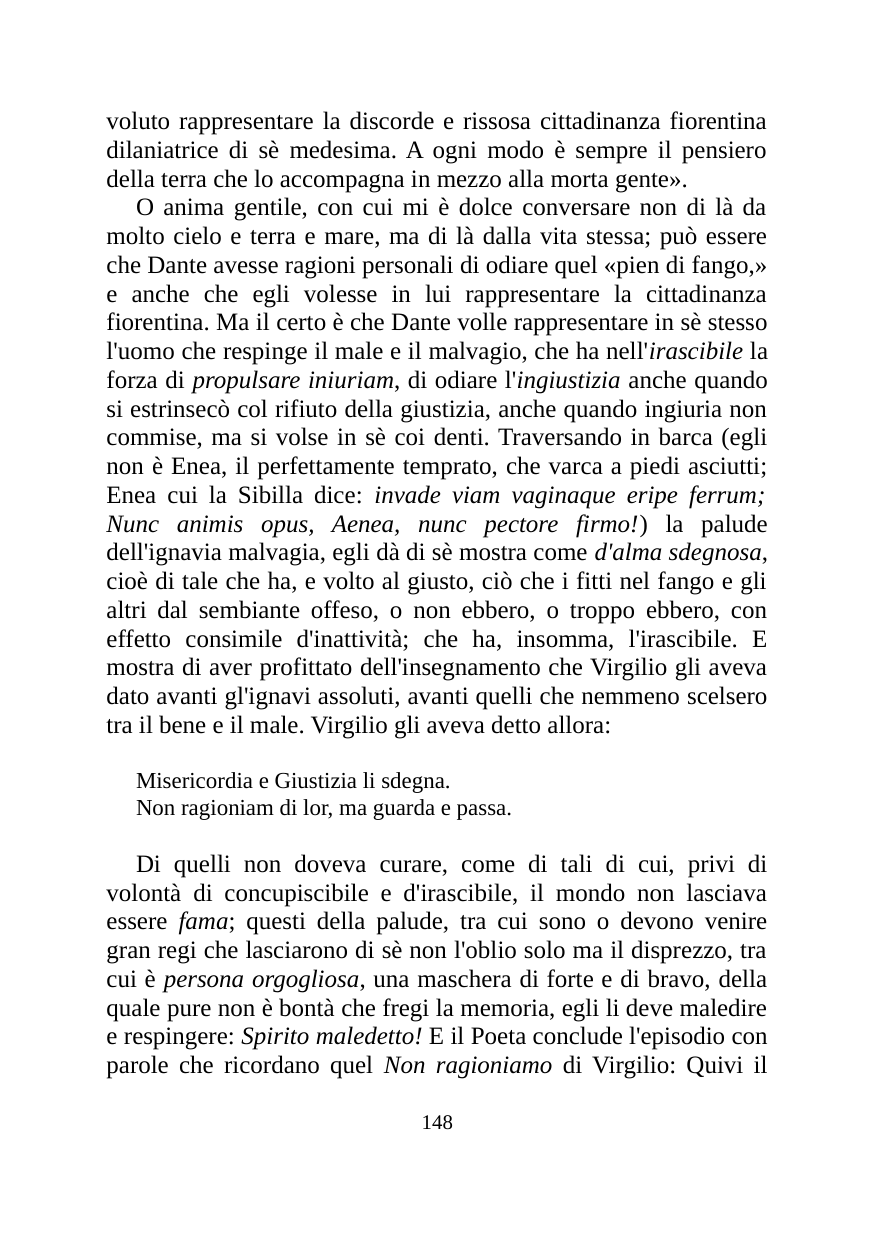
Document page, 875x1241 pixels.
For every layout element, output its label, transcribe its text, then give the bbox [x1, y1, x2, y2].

text Di quelli non doveva curare, come di tali di cui, privi di volontà di concupiscibile e d'irascibile, il mondo non lasciava essere fama; questi della palude, tra cui sono o devono venire gran regi che lasciarono di sè non l'oblio solo ma il disprezzo, tra cui è persona orgogliosa, una maschera di forte e di bravo, della quale pure non è bontà che fregi la memoria, egli li deve maledire e respingere: Spirito maledetto! E il Poeta conclude l'episodio con parole che ricordano quel Non ragioniamo di Virgilio: Quivi il [106, 849, 768, 1079]
text Misericordia e Giustizia li sdegna. [106, 767, 768, 794]
text Non ragioniam di lor, ma guarda e passa. [106, 794, 768, 820]
text voluto rappresentare la discorde e rissosa cittadinanza fiorentina dilaniatrice di sè medesima. A ogni modo è sempre il pensiero della terra che lo accompagna in mezzo alla morta gente». [106, 106, 768, 192]
text O anima gentile, con cui mi è dolce conversare non di là da molto cielo e terra e mare, ma di là dalla vita stessa; può essere che Dante avesse ragioni personali di odiare quel «pien di fango,» e anche che egli volesse in lui rappresentare la cittadinanza fiorentina. Ma il certo è che Dante volle rappresentare in sè stesso l'uomo che respinge il male e il malvagio, che ha nell'irascibile la forza di propulsare iniuriam, di odiare l'ingiustizia anche quando si estrinsecò col rifiuto della giustizia, anche quando ingiuria non commise, ma si volse in sè coi denti. Traversando in barca (egli non è Enea, il perfettamente temprato, che varca a piedi asciutti; Enea cui la Sibilla dice: invade viam vaginaque eripe ferrum; Nunc animis opus, Aenea, nunc pectore firmo!) la palude dell'ignavia malvagia, egli dà di sè mostra come d'alma sdegnosa, cioè di tale che ha, e volto al giusto, ciò che i fitti nel fango e gli altri dal sembiante offeso, o non ebbero, o troppo ebbero, con effetto consimile d'inattività; che ha, insomma, l'irascibile. E mostra di aver profittato dell'insegnamento che Virgilio gli aveva dato avanti gl'ignavi assoluti, avanti quelli che nemmeno scelsero tra il bene e il male. Virgilio gli aveva detto allora: [106, 192, 768, 739]
